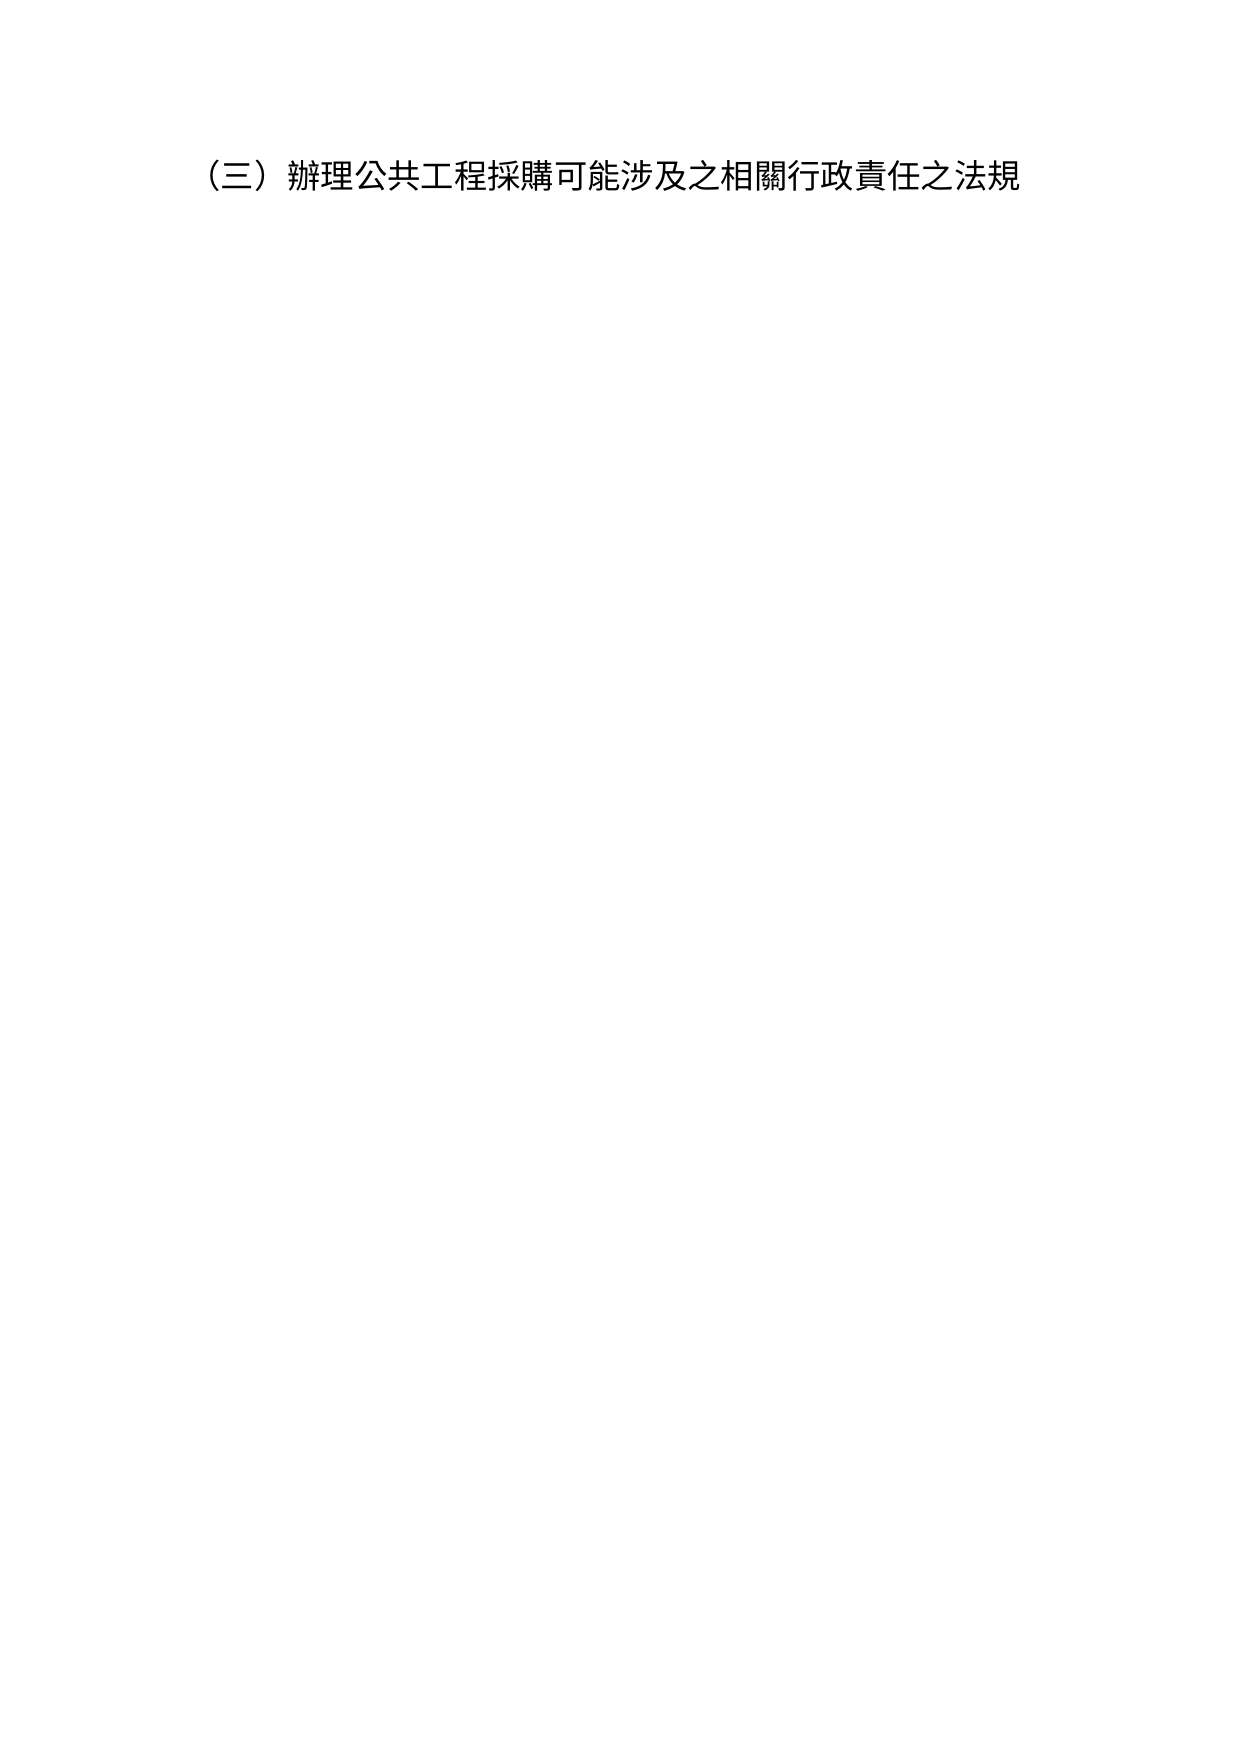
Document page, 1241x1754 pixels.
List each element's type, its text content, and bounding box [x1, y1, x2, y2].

text （三）辦理公共工程採購可能涉及之相關行政責任之法規 [187, 150, 1053, 198]
